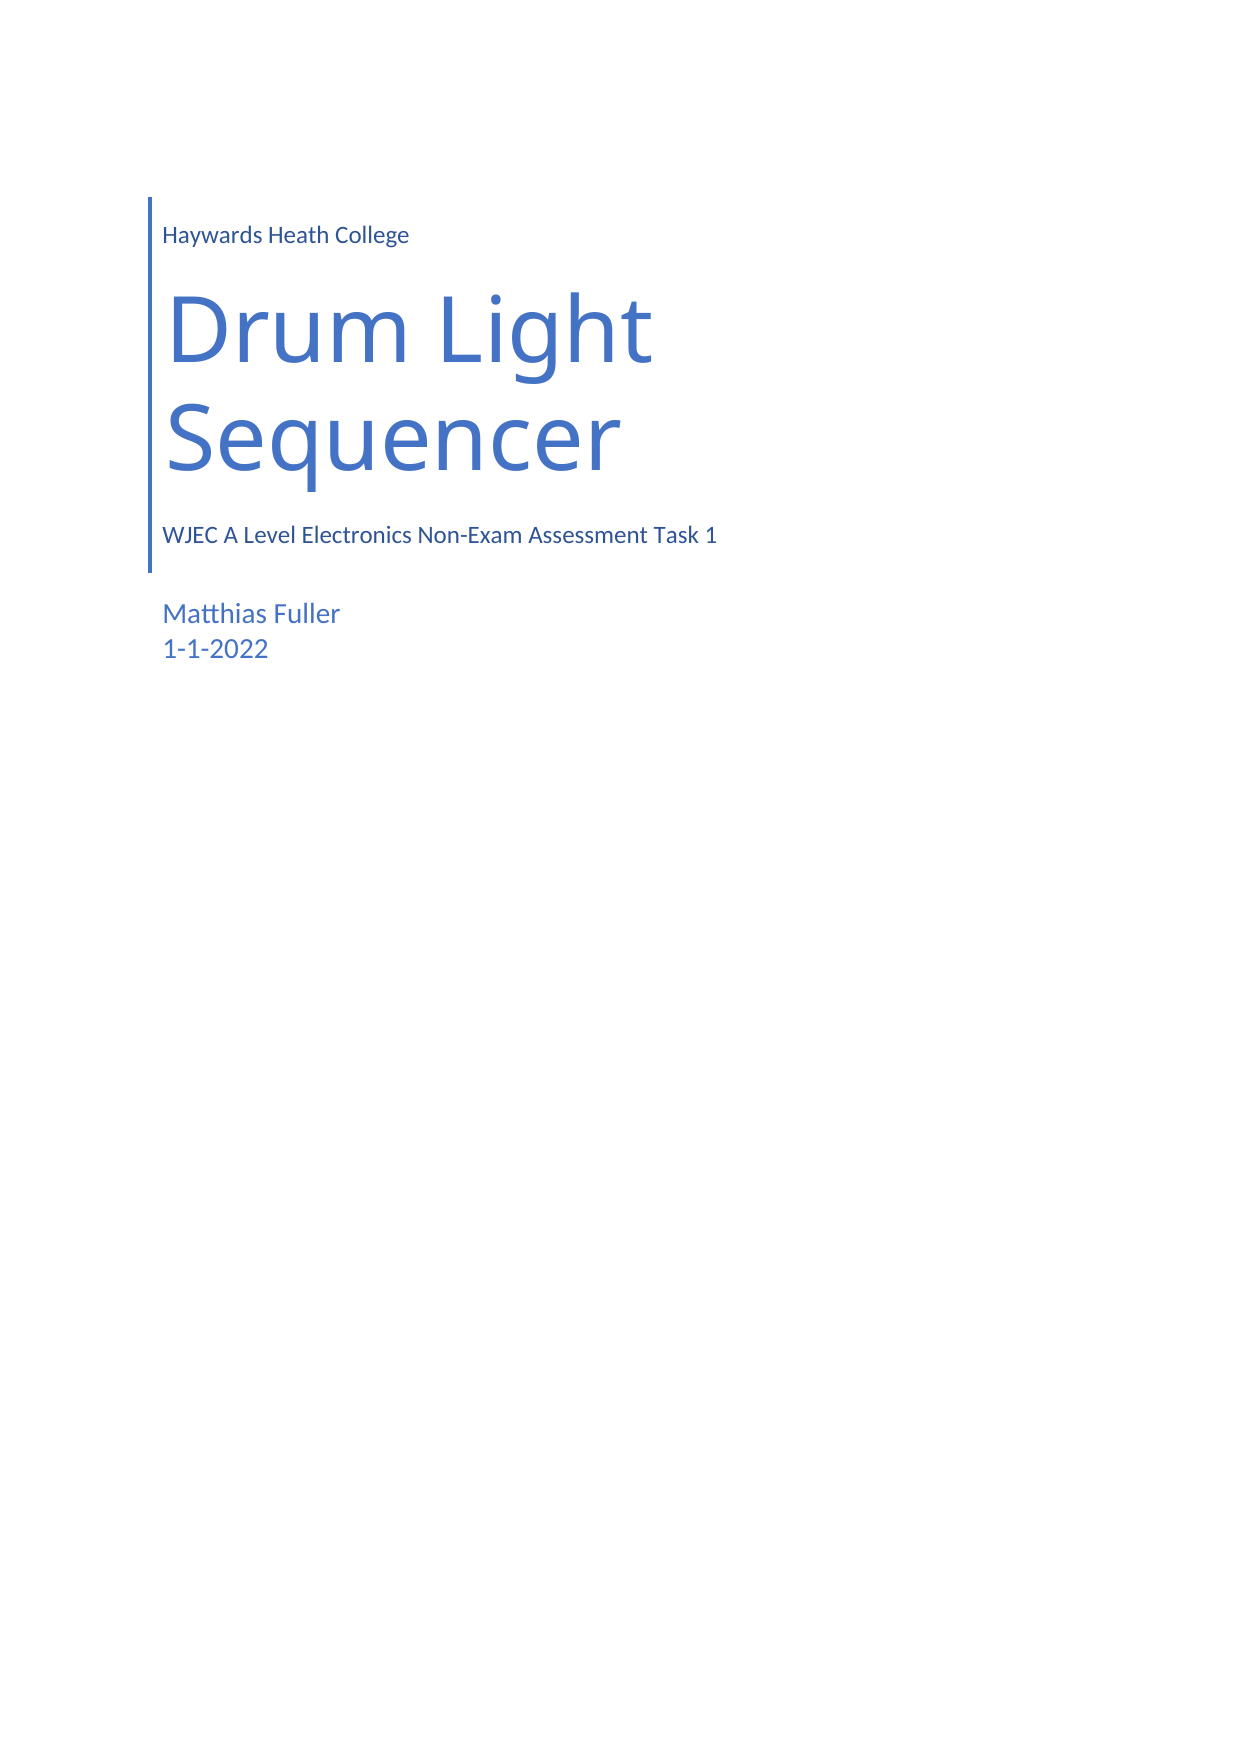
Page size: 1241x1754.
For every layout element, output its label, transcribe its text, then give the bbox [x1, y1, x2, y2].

table_cell WJEC A Level Electronics Non-Exam Assessment Task 1 [152, 497, 902, 572]
table_cell Drum Light Sequencer [152, 272, 902, 497]
table_header Haywards Heath College [152, 197, 902, 272]
table_header Matthias Fuller 1-1-2022 [150, 573, 874, 717]
